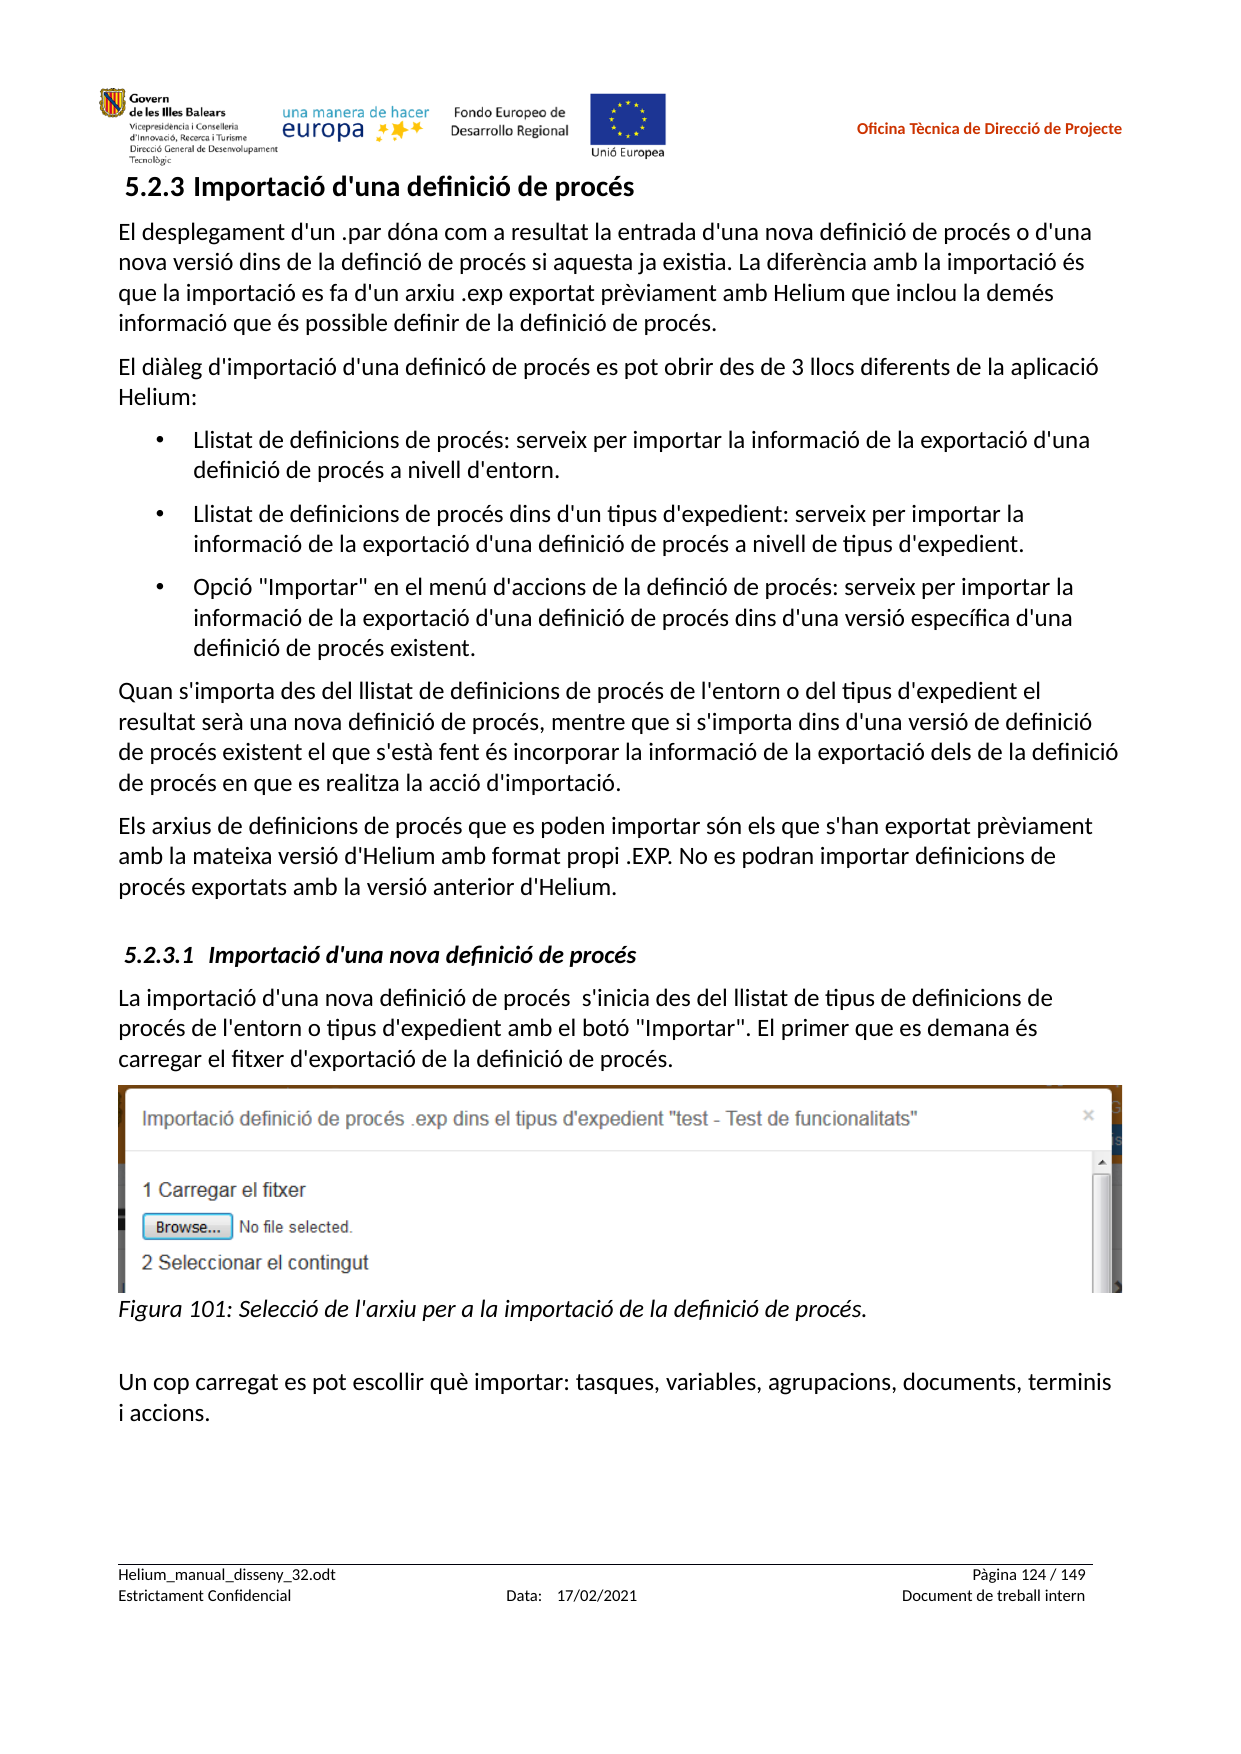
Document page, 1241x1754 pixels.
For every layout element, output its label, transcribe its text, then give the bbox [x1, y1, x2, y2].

picture [99, 87, 668, 166]
list Opció "Importar" en el menú d'accions de la definció de procés: serveix per importar la informació de la exportació d'una definició de procés dins d'una versió específica d'una definició de procés existent. [156, 571, 1122, 663]
subtitle Importació d'una nova definició de procés [118, 939, 1122, 969]
list Llistat de definicions de procés dins d'un tipus d'expedient: serveix per importar la informació de la exportació d'una definició de procés a nivell de tipus d'expedient. [156, 498, 1122, 559]
picture [118, 1085, 1123, 1293]
list Llistat de definicions de procés: serveix per importar la informació de la exportació d'una definició de procés a nivell d'entorn. [156, 424, 1122, 485]
text Un cop carregat es pot escollir què importar: tasques, variables, agrupacions, documents, terminis i accions. [118, 1366, 1122, 1427]
text Figura 101: Selecció de l'arxiu per a la importació de la definició de procés. [118, 1293, 1122, 1323]
text El diàleg d'importació d'una definicó de procés es pot obrir des de 3 llocs diferents de la aplicació Helium: [118, 351, 1122, 412]
text Els arxius de definicions de procés que es poden importar són els que s'han exportat prèviament amb la mateixa versió d'Helium amb format propi .EXP. No es podran importar definicions de procés exportats amb la versió anterior d'Helium. [118, 810, 1122, 901]
subtitle Importació d'una definició de procés [118, 168, 1122, 203]
text La importació d'una nova definició de procés s'inicia des del llistat de tipus de definicions de procés de l'entorn o tipus d'expedient amb el botó "Importar". El primer que es demana és carregar el fitxer d'exportació de la definició de procés. [118, 982, 1122, 1073]
text El desplegament d'un .par dóna com a resultat la entrada d'una nova definició de procés o d'una nova versió dins de la definció de procés si aquesta ja existia. La diferència amb la importació és que la importació es fa d'un arxiu .exp exportat prèviament amb Helium que inclou la demés informació que és possible definir de la definició de procés. [118, 216, 1122, 338]
text Quan s'importa des del llistat de definicions de procés de l'entorn o del tipus d'expedient el resultat serà una nova definició de procés, mentre que si s'importa dins d'una versió de definició de procés existent el que s'està fent és incorporar la informació de la exportació dels de la definició de procés en que es realitza la acció d'importació. [118, 675, 1122, 797]
